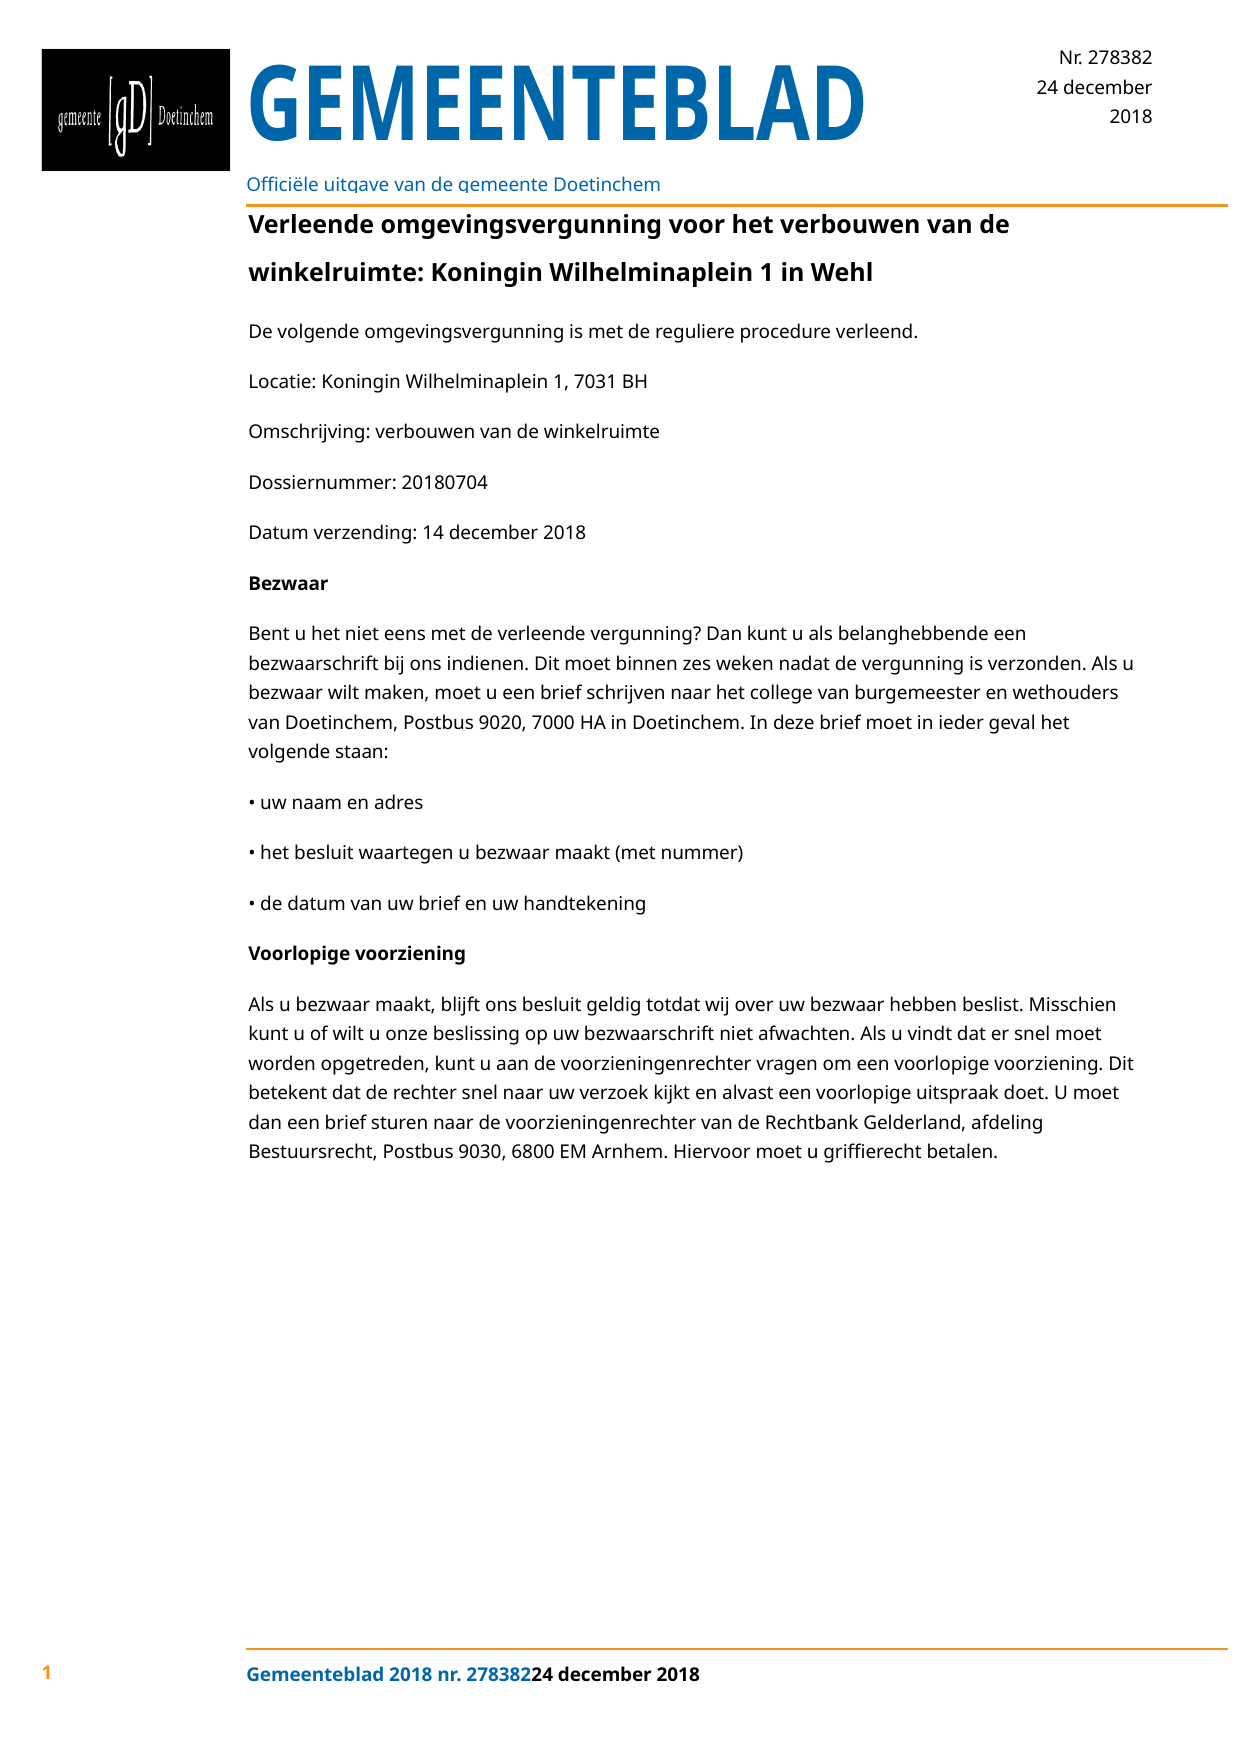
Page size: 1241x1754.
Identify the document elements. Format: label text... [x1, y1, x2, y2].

text Verleende omgevingsvergunning voor het verbouwen van de winkelruimte: Koningin Wilhelminaplein 1 in Wehl [248, 207, 1152, 288]
text Dossiernummer: 20180704 [248, 469, 1152, 495]
text Datum verzending: 14 december 2018 [248, 519, 1152, 545]
text • uw naam en adres [248, 789, 1152, 815]
text • het besluit waartegen u bezwaar maakt (met nummer) [248, 839, 1152, 865]
text De volgende omgevingsvergunning is met de reguliere procedure verleend. [248, 318, 1152, 344]
text • de datum van uw brief en uw handtekening [248, 890, 1152, 916]
text Omschrijving: verbouwen van de winkelruimte [248, 419, 1152, 444]
text Bezwaar [248, 570, 1152, 596]
text Bent u het niet eens met de verleende vergunning? Dan kunt u als belanghebbende een bezwaarschrift bij ons indienen. Dit moet binnen zes weken nadat de vergunning is verzonden. Als u bezwaar wilt maken, moet u een brief schrijven naar het college van burgemeester en wethouders van Doetinchem, Postbus 9020, 7000 HA in Doetinchem. In deze brief moet in ieder geval het volgende staan: [248, 620, 1152, 764]
text Locatie: Koningin Wilhelminaplein 1, 7031 BH [248, 368, 1152, 394]
text Als u bezwaar maakt, blijft ons besluit geldig totdat wij over uw bezwaar hebben beslist. Misschien kunt u of wilt u onze beslissing op uw bezwaarschrift niet afwachten. Als u vindt dat er snel moet worden opgetreden, kunt u aan de voorzieningenrechter vragen om een voorlopige voorziening. Dit betekent dat de rechter snel naar uw verzoek kijkt en alvast een voorlopige uitspraak doet. U moet dan een brief sturen naar de voorzieningenrechter van de Rechtbank Gelderland, afdeling Bestuursrecht, Postbus 9030, 6800 EM Arnhem. Hiervoor moet u griffierecht betalen. [248, 991, 1152, 1164]
picture [41, 47, 231, 172]
text Voorlopige voorziening [248, 940, 1152, 966]
